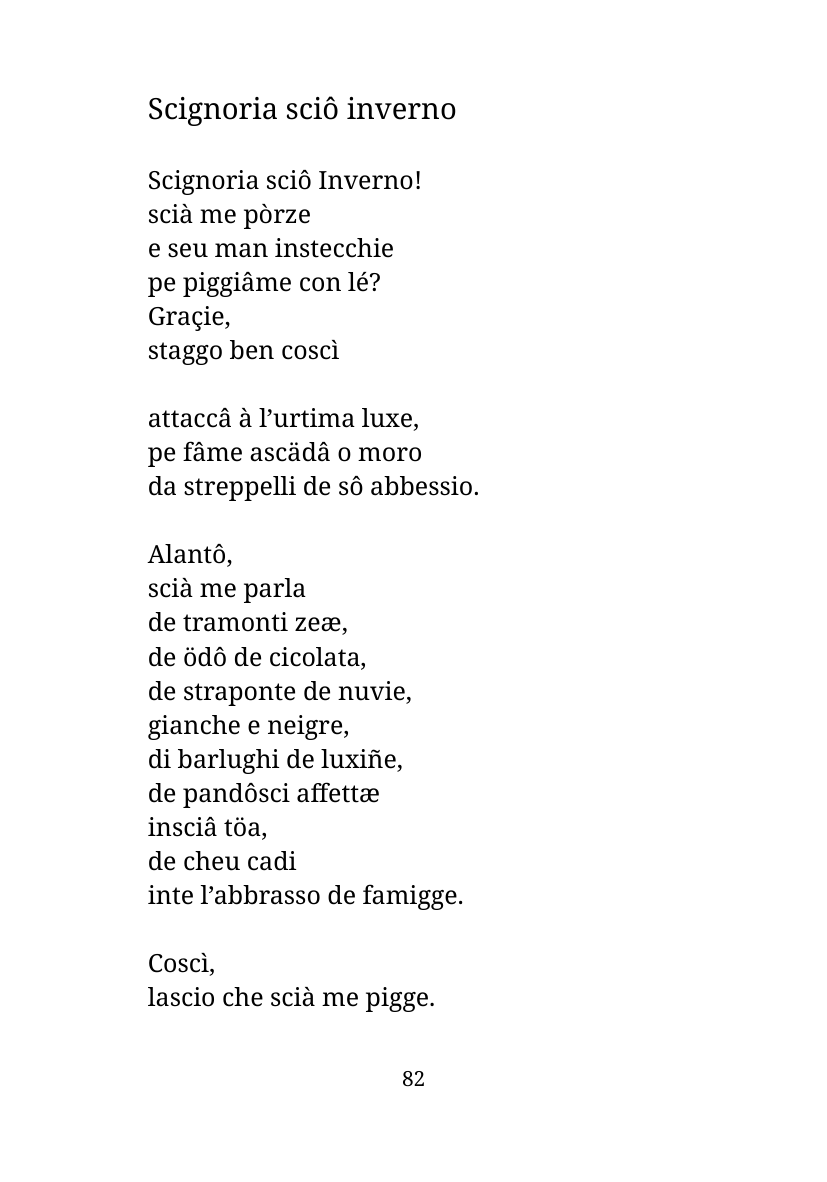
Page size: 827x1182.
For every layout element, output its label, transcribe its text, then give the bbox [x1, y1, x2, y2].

text da streppelli de sô abbessio. [118, 469, 709, 503]
text scià me parla [118, 571, 709, 605]
text Coscì, [118, 946, 709, 980]
text lascio che scià me pigge. [118, 980, 709, 1014]
text e seu man instecchie [118, 230, 709, 264]
text Alantô, [118, 537, 709, 571]
text Graçie, [118, 298, 709, 333]
text pe piggiâme con lé? [118, 264, 709, 298]
text de pandôsci affettæ [118, 775, 709, 809]
text de cheu cadi [118, 843, 709, 878]
text pe fâme ascädâ o moro [118, 435, 709, 469]
text inte l’abbrasso de famigge. [118, 878, 709, 912]
text gianche e neigre, [118, 707, 709, 741]
text di barlughi de luxiñe, [118, 741, 709, 775]
text Scignoria sciô Inverno! [118, 162, 709, 196]
text attaccâ à l’urtima luxe, [118, 401, 709, 435]
text scià me pòrze [118, 196, 709, 230]
text de tramonti zeæ, [118, 605, 709, 639]
text de straponte de nuvie, [118, 673, 709, 707]
text staggo ben coscì [118, 333, 709, 367]
text Scignoria sciô inverno [118, 88, 709, 128]
text de ödô de cicolata, [118, 639, 709, 673]
text insciâ töa, [118, 809, 709, 843]
